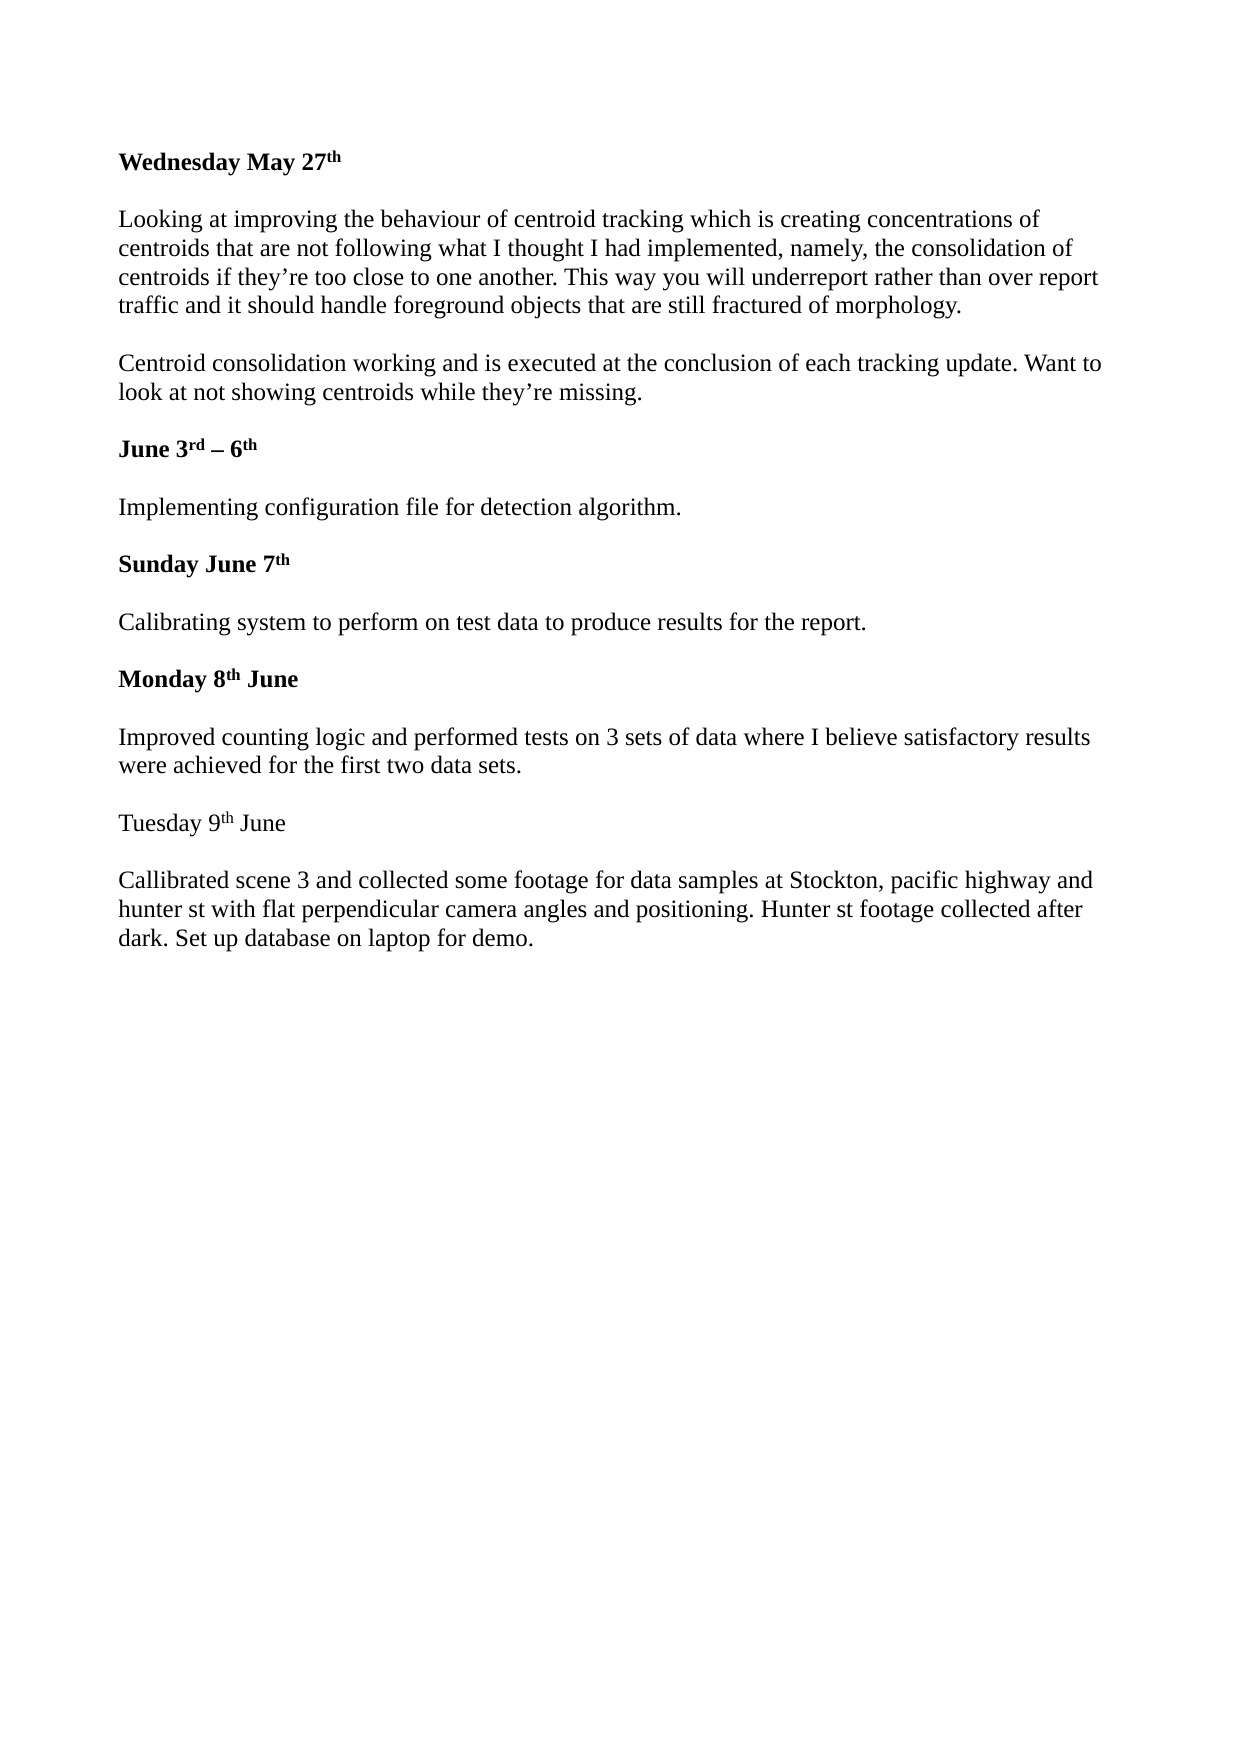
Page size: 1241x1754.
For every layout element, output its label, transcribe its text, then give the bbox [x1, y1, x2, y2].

text Implementing configuration file for detection algorithm. [118, 492, 1122, 521]
text June 3rd – 6th [118, 434, 1122, 463]
text Centroid consolidation working and is executed at the conclusion of each tracking update. Want to look at not showing centroids while they’re missing. [118, 348, 1122, 406]
text Sunday June 7th [118, 549, 1122, 578]
text Wednesday May 27th [118, 147, 1122, 176]
text Callibrated scene 3 and collected some footage for data samples at Stockton, pacific highway and hunter st with flat perpendicular camera angles and positioning. Hunter st footage collected after dark. Set up database on laptop for demo. [118, 866, 1122, 952]
text Looking at improving the behaviour of centroid tracking which is creating concentrations of centroids that are not following what I thought I had implemented, namely, the consolidation of centroids if they’re too close to one another. This way you will underreport rather than over report traffic and it should handle foreground objects that are still fractured of morphology. [118, 204, 1122, 319]
text Tuesday 9th June [118, 808, 1122, 837]
text Calibrating system to perform on test data to produce results for the report. [118, 607, 1122, 636]
text Improved counting logic and performed tests on 3 sets of data where I believe satisfactory results were achieved for the first two data sets. [118, 722, 1122, 779]
text Monday 8th June [118, 664, 1122, 693]
